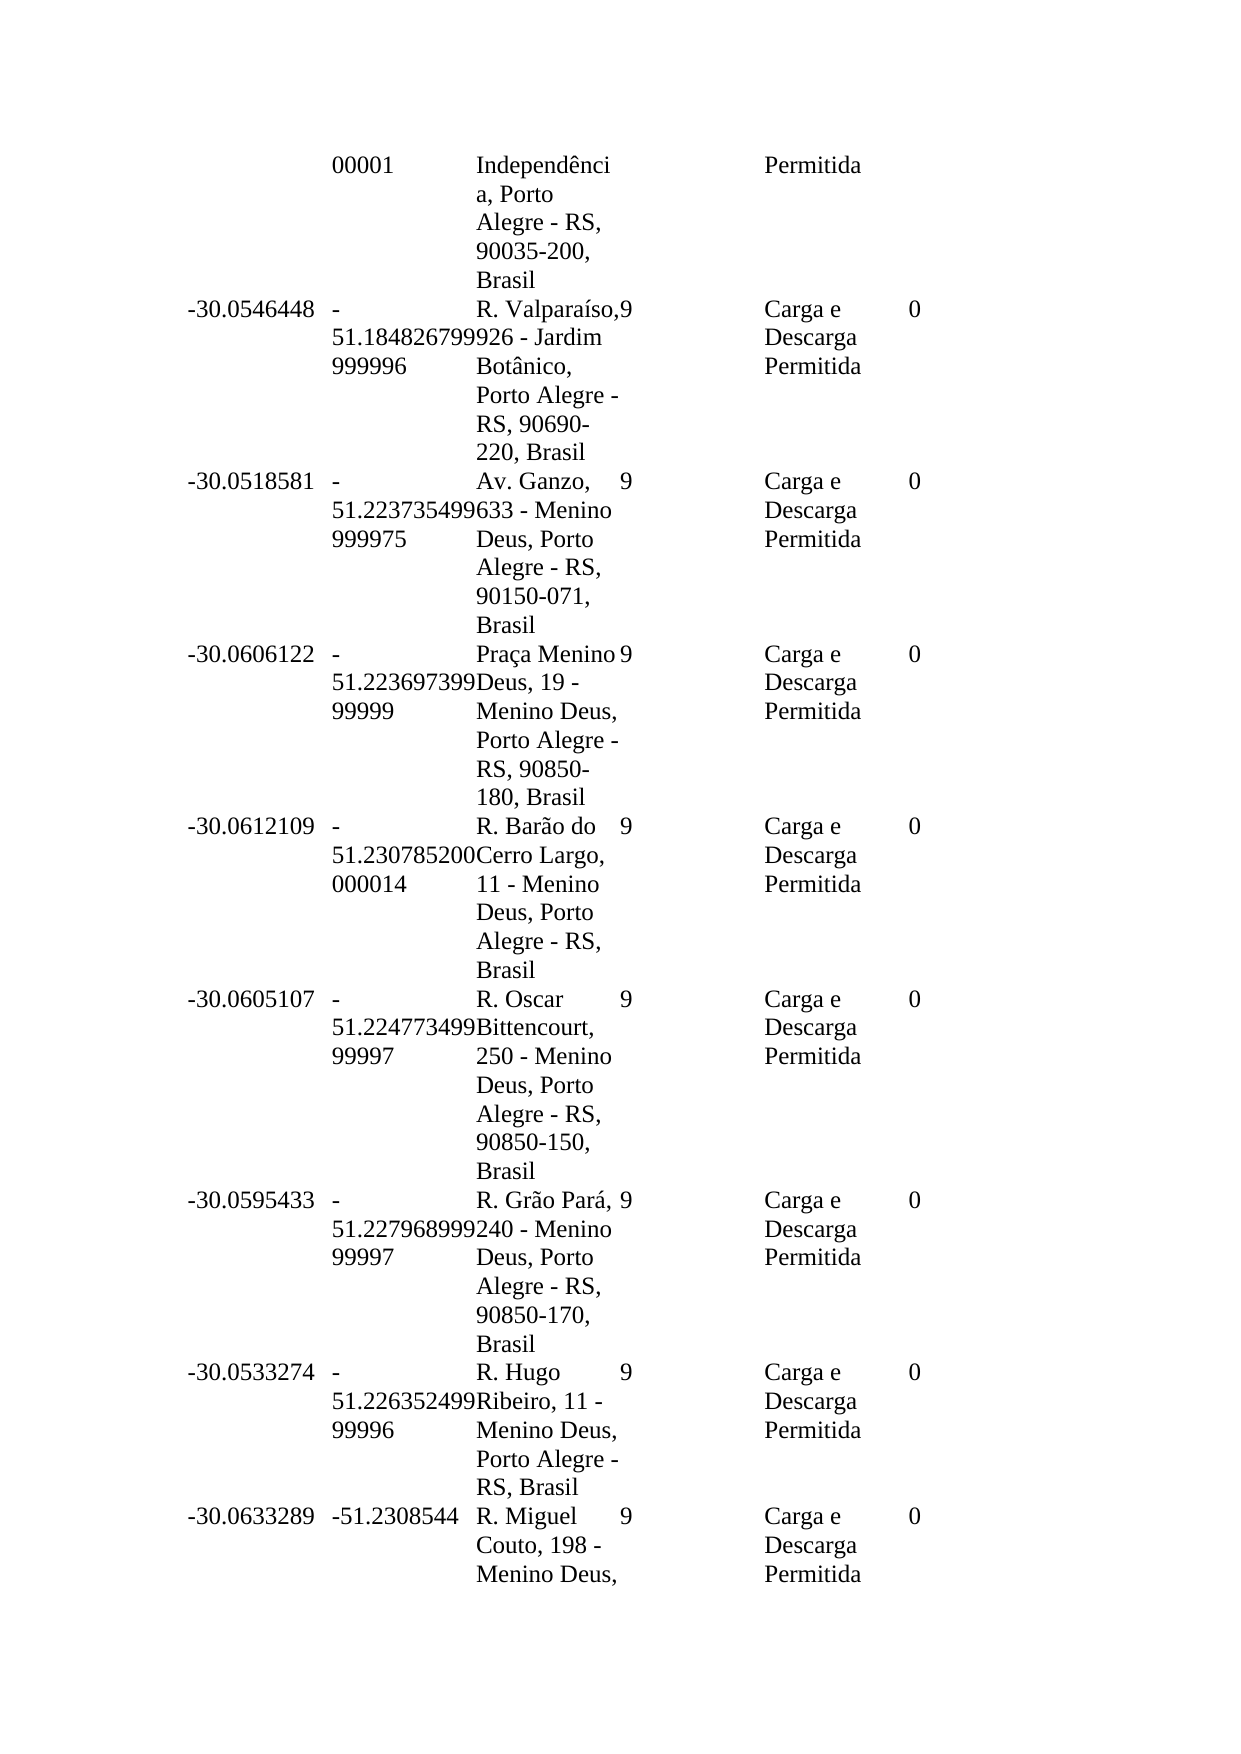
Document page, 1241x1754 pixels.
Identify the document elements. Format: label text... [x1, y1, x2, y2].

table_cell Carga e Descarga Permitida [764, 466, 908, 639]
table_cell -30.0612109 [188, 811, 332, 984]
table_cell 0 [908, 984, 1053, 1185]
table_cell Carga e Descarga Permitida [764, 639, 908, 811]
table_cell Carga e Descarga Permitida [764, 294, 908, 466]
table_cell R. Barão do Cerro Largo, 11 - Menino Deus, Porto Alegre - RS, Brasil [476, 811, 620, 984]
table_cell 0 [908, 1501, 1053, 1587]
table_cell 9 [620, 639, 764, 811]
table_cell 0 [908, 294, 1053, 466]
table_cell -30.0518581 [188, 466, 332, 639]
table_cell Av. Ganzo, 633 - Menino Deus, Porto Alegre - RS, 90150-071, Brasil [476, 466, 620, 639]
table_cell -51.22635249999996 [332, 1358, 476, 1501]
table_cell 0 [908, 466, 1053, 639]
table_cell [908, 150, 1053, 294]
table_cell Carga e Descarga Permitida [764, 1358, 908, 1501]
table_cell 9 [620, 1185, 764, 1357]
table_cell -30.0633289 [188, 1501, 332, 1587]
table_cell R. Hugo Ribeiro, 11 - Menino Deus, Porto Alegre - RS, Brasil [476, 1358, 620, 1501]
table_cell 0 [908, 811, 1053, 984]
table_cell R. Valparaíso, 926 - Jardim Botânico, Porto Alegre - RS, 90690-220, Brasil [476, 294, 620, 466]
table_cell [620, 150, 764, 294]
table_cell 9 [620, 811, 764, 984]
table_cell 00001 [332, 150, 476, 294]
table_cell 0 [908, 1358, 1053, 1501]
table_cell - Independência, Porto Alegre - RS, 90035-200, Brasil [476, 150, 620, 294]
table_cell -51.223735499999975 [332, 466, 476, 639]
table_cell 0 [908, 639, 1053, 811]
table_cell 9 [620, 1501, 764, 1587]
table_cell -51.22369739999999 [332, 639, 476, 811]
table_cell -30.0606122 [188, 639, 332, 811]
table_cell -51.184826799999996 [332, 294, 476, 466]
table_cell -30.0533274 [188, 1358, 332, 1501]
table_cell 9 [620, 984, 764, 1185]
table_cell -30.0605107 [188, 984, 332, 1185]
table_cell 0 [908, 1185, 1053, 1357]
table_cell -30.0546448 [188, 294, 332, 466]
table_cell Carga e Descarga Permitida [764, 811, 908, 984]
table_cell Carga e Descarga Permitida [764, 1185, 908, 1357]
table_cell 9 [620, 1358, 764, 1501]
table_cell Permitida [764, 150, 908, 294]
table_cell [188, 150, 332, 294]
table_cell -51.22796899999997 [332, 1185, 476, 1357]
table_cell -30.0595433 [188, 1185, 332, 1357]
table_cell Carga e Descarga Permitida [764, 1501, 908, 1587]
table_cell 9 [620, 466, 764, 639]
table_cell -51.230785200000014 [332, 811, 476, 984]
table_cell R. Grão Pará, 240 - Menino Deus, Porto Alegre - RS, 90850-170, Brasil [476, 1185, 620, 1357]
table_cell R. Miguel Couto, 198 - Menino Deus, [476, 1501, 620, 1587]
table_cell R. Oscar Bittencourt, 250 - Menino Deus, Porto Alegre - RS, 90850-150, Brasil [476, 984, 620, 1185]
table_cell -51.2308544 [332, 1501, 476, 1587]
table_cell Carga e Descarga Permitida [764, 984, 908, 1185]
table_cell 9 [620, 294, 764, 466]
table_cell Praça Menino Deus, 19 - Menino Deus, Porto Alegre - RS, 90850-180, Brasil [476, 639, 620, 811]
table_cell -51.22477349999997 [332, 984, 476, 1185]
